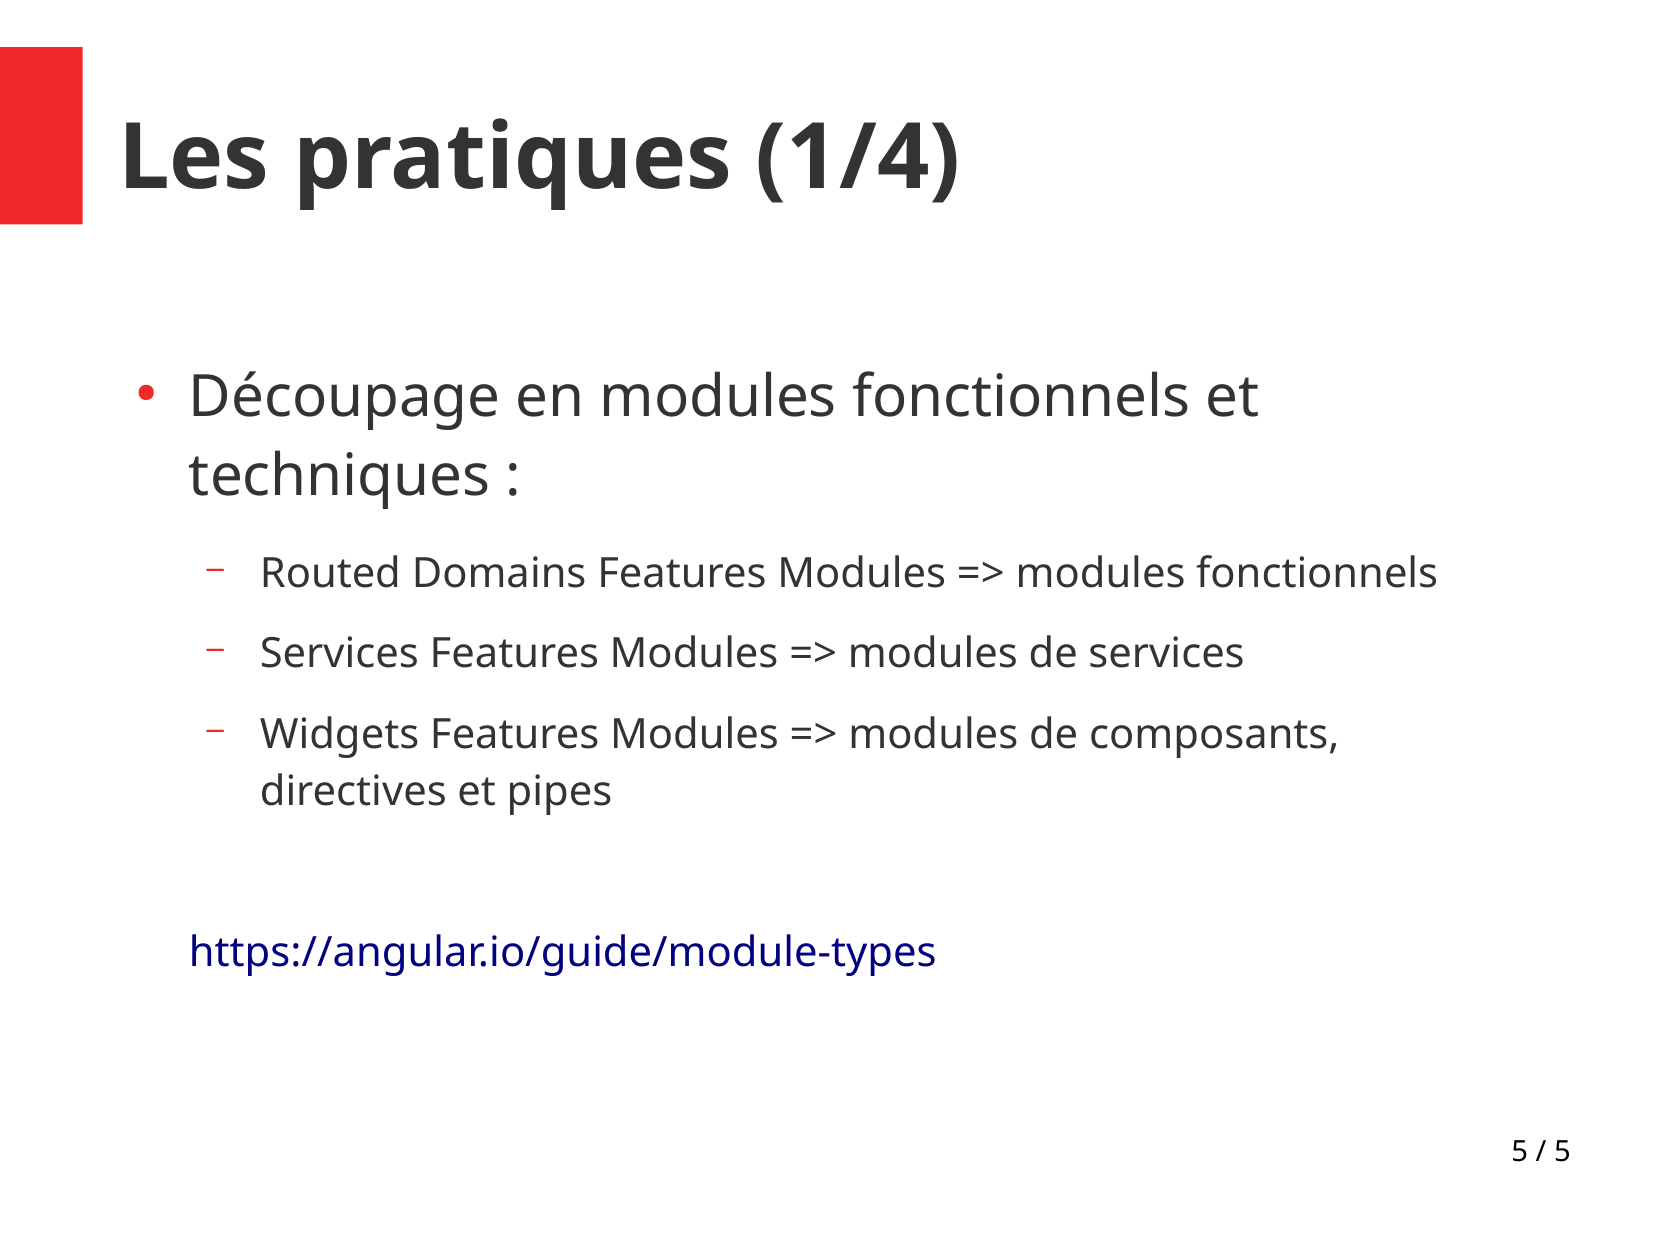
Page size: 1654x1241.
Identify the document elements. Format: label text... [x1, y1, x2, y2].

title Les pratiques (1/4) [118, 49, 1571, 257]
list Découpage en modules fonctionnels et techniques : Routed Domains Features Modules => modules fonctionnels Services Features Modules => modules de services Widgets Features Modules => modules de composants, directives et pipes https://angular.io/guide/module-types [118, 354, 1536, 1074]
